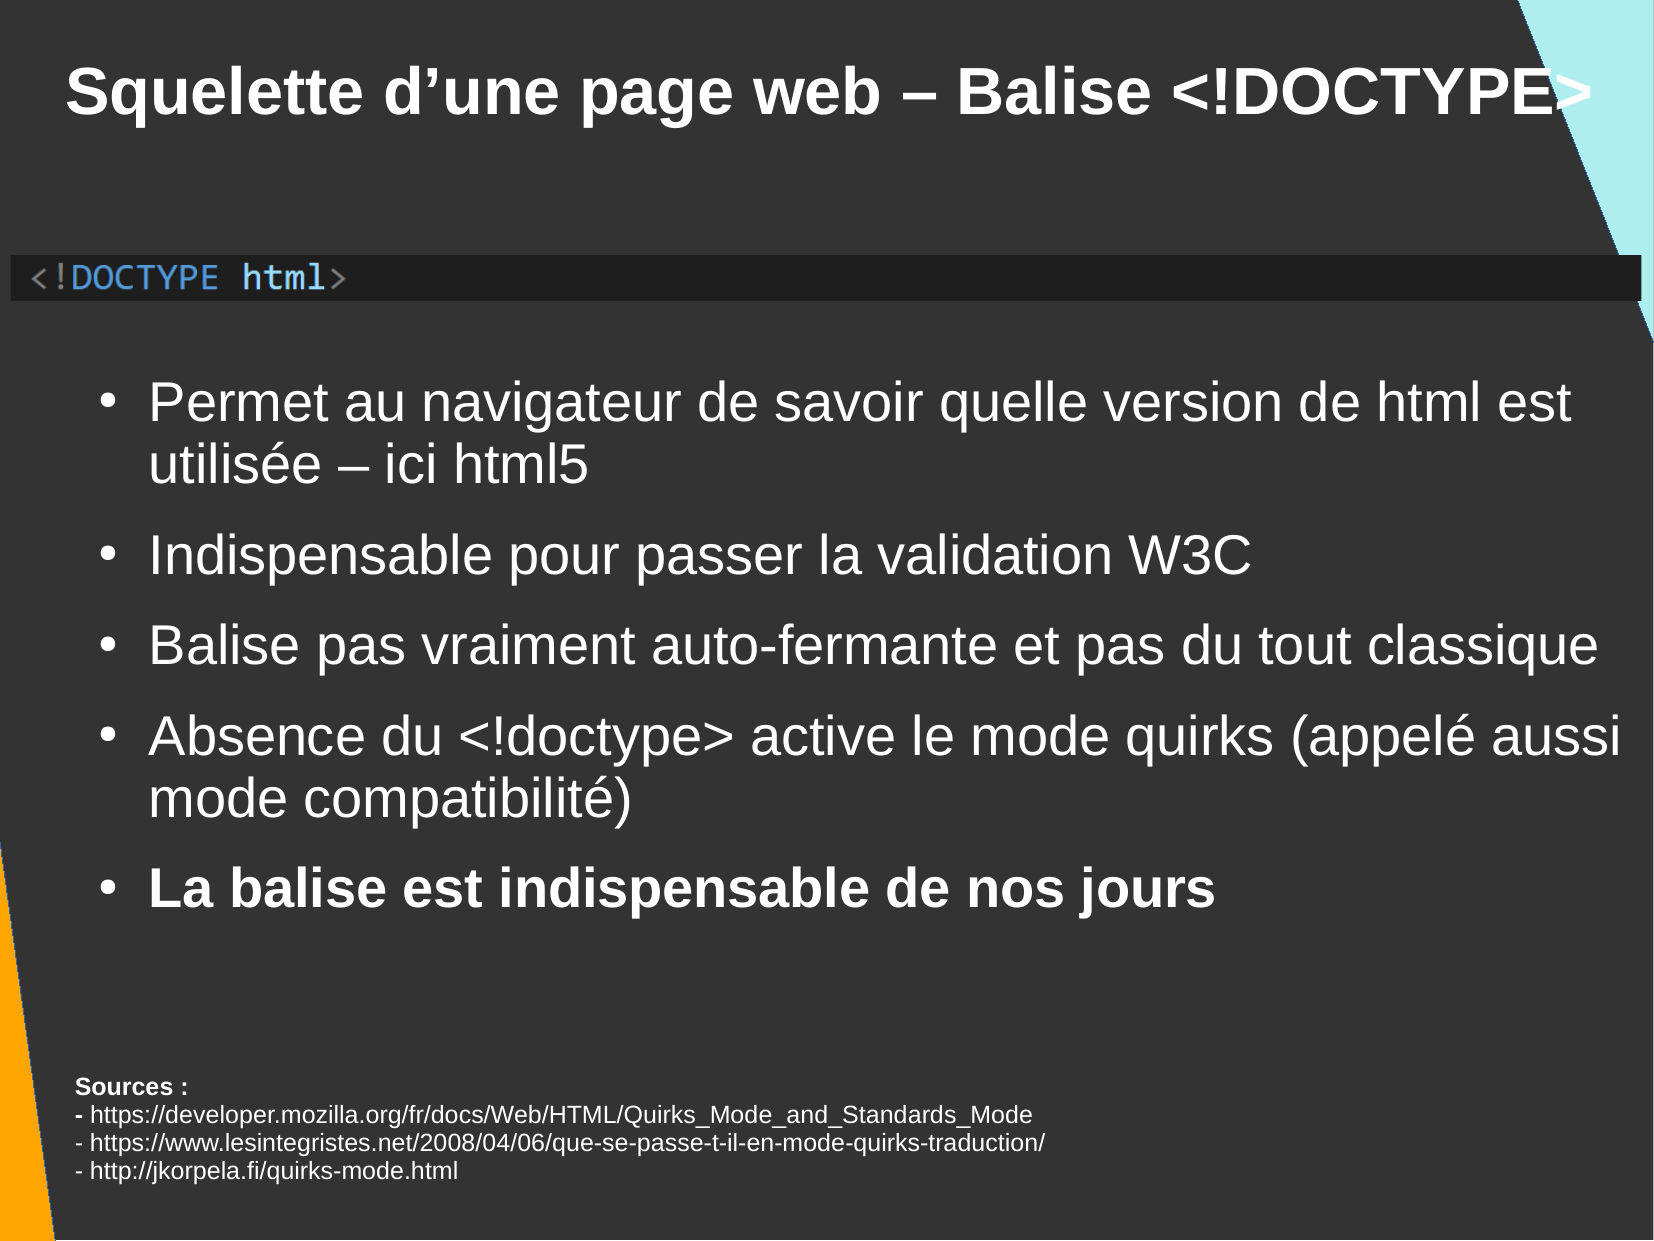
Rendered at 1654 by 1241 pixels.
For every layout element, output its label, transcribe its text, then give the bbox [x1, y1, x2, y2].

text_box [0, 841, 56, 1241]
text_box Sources : - https://developer.mozilla.org/fr/docs/Web/HTML/Quirks_Mode_and_Standards_Mode - https://www.lesintegristes.net/2008/04/06/que-se-passe-t-il-en-mode-quirks-traduction/ - http://jkorpela.fi/quirks-mode.html [60, 1065, 1546, 1241]
title Squelette d’une page web – Balise <!DOCTYPE> [64, 54, 1636, 204]
text_box [1517, 0, 1654, 343]
picture [10, 255, 1642, 301]
list Permet au navigateur de savoir quelle version de html est utilisée – ici html5 Indispensable pour passer la validation W3C Balise pas vraiment auto-fermante et pas du tout classique Absence du <!doctype> active le mode quirks (appelé aussi mode compatibilité) La balise est indispensable de nos jours [81, 370, 1636, 931]
